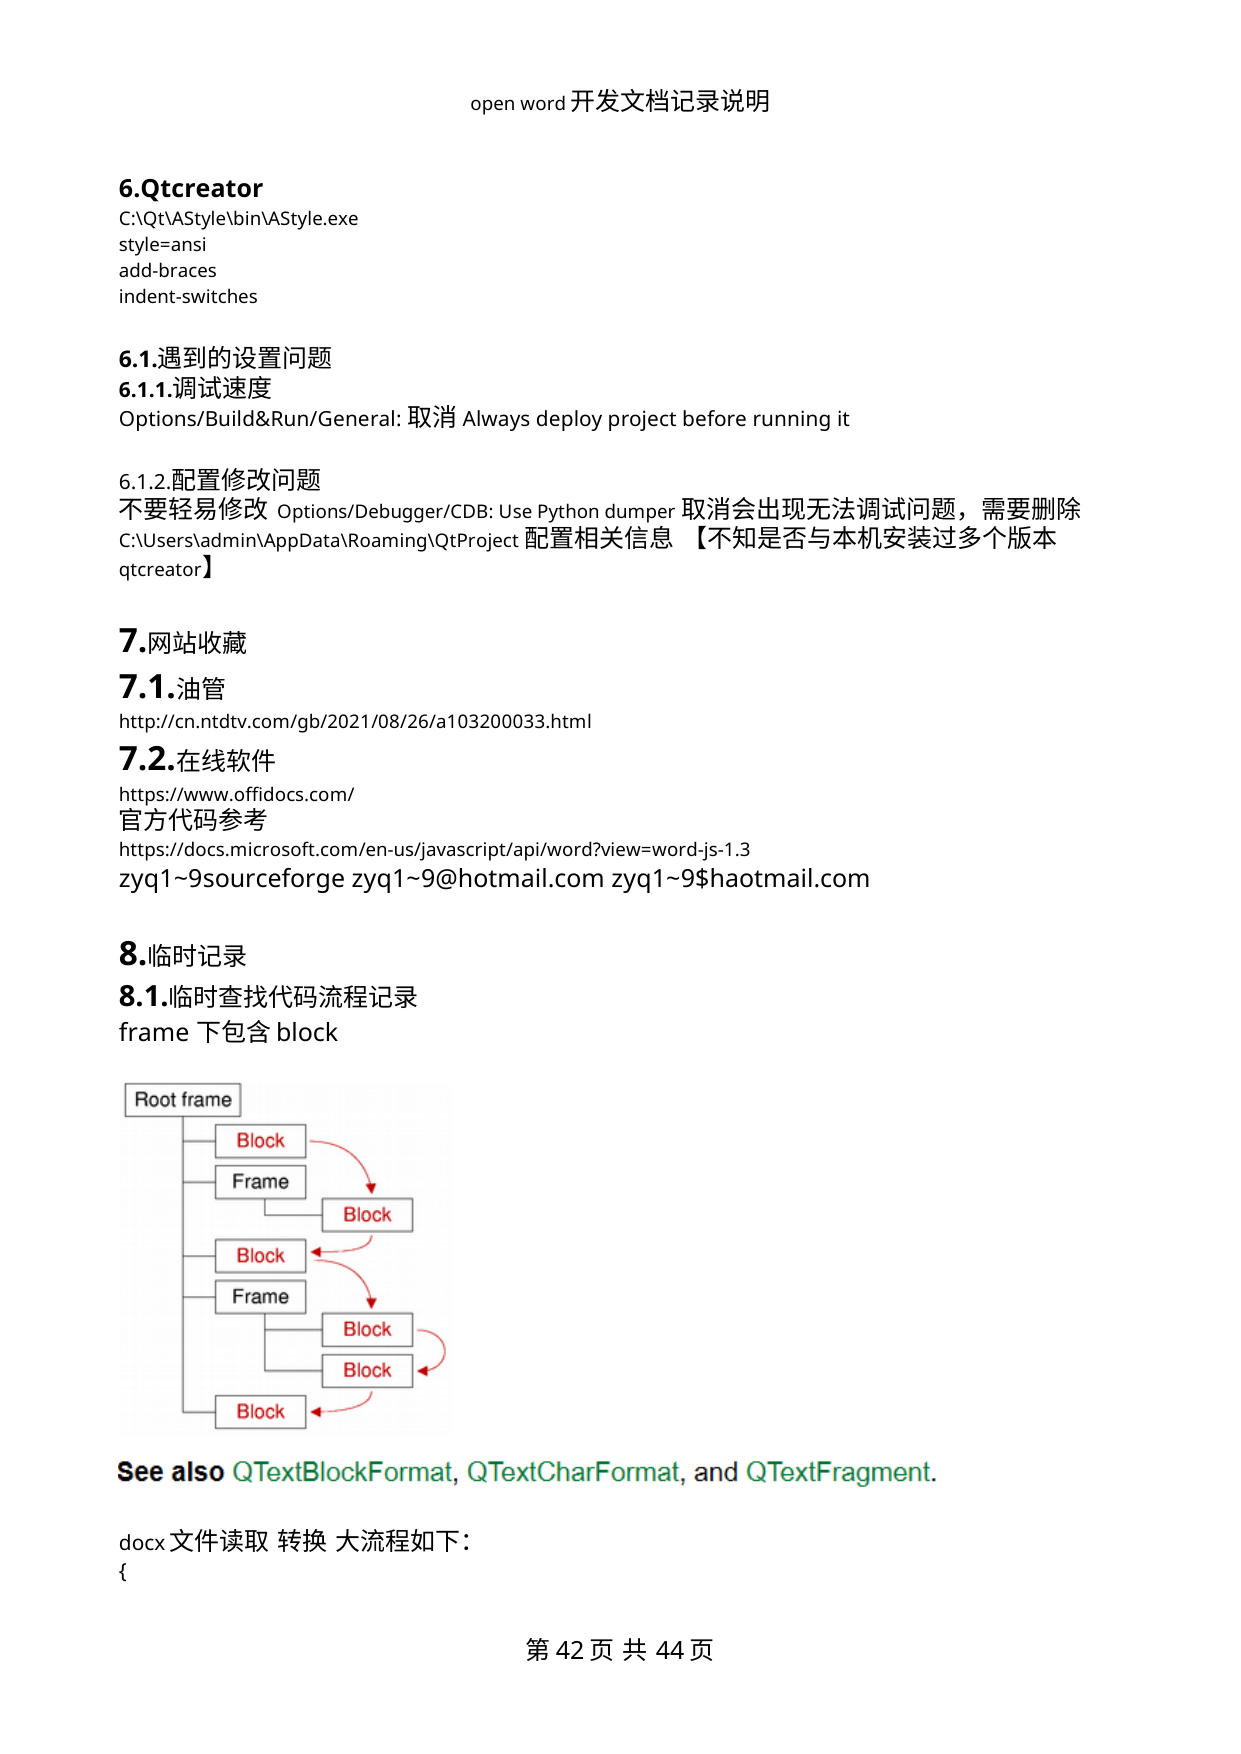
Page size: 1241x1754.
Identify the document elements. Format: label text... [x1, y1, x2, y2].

picture [118, 1082, 947, 1494]
text docx文件读取 转换 大流程如下： [119, 1527, 1121, 1556]
subtitle 配置修改问题 [119, 466, 1121, 495]
subtitle 遇到的设置问题 [119, 343, 1121, 374]
text 不要轻易修改 Options/Debugger/CDB: Use Python dumper 取消会出现无法调试问题，需要删除 [119, 495, 1121, 524]
text style=ansi [119, 231, 1121, 257]
text { [119, 1556, 1121, 1585]
text C:\Qt\AStyle\bin\AStyle.exe [119, 205, 1121, 231]
text add-braces [119, 257, 1121, 283]
subtitle 调试速度 [119, 374, 1121, 403]
subtitle 临时记录 [119, 929, 1121, 975]
text 官方代码参考 [119, 806, 1121, 835]
text zyq1~9sourceforge zyq1~9@hotmail.com zyq1~9$haotmail.com [119, 861, 1121, 895]
subtitle Qtcreator [119, 171, 1121, 205]
text indent-switches [119, 283, 1121, 309]
subtitle 油管 [119, 662, 1121, 708]
subtitle 临时查找代码流程记录 [119, 975, 1121, 1015]
text https://www.offidocs.com/ [119, 780, 1121, 806]
text https://docs.microsoft.com/en-us/javascript/api/word?view=word-js-1.3 [119, 835, 1121, 861]
text Options/Build&Run/General: 取消Always deploy project before running it [119, 403, 1121, 432]
text frame 下包含block [119, 1015, 1121, 1049]
subtitle 网站收藏 [119, 616, 1121, 662]
text C:\Users\admin\AppData\Roaming\QtProject 配置相关信息 【不知是否与本机安装过多个版本qtcreator】 [119, 524, 1121, 582]
text http://cn.ntdtv.com/gb/2021/08/26/a103200033.html [119, 708, 1121, 734]
subtitle 在线软件 [119, 734, 1121, 780]
